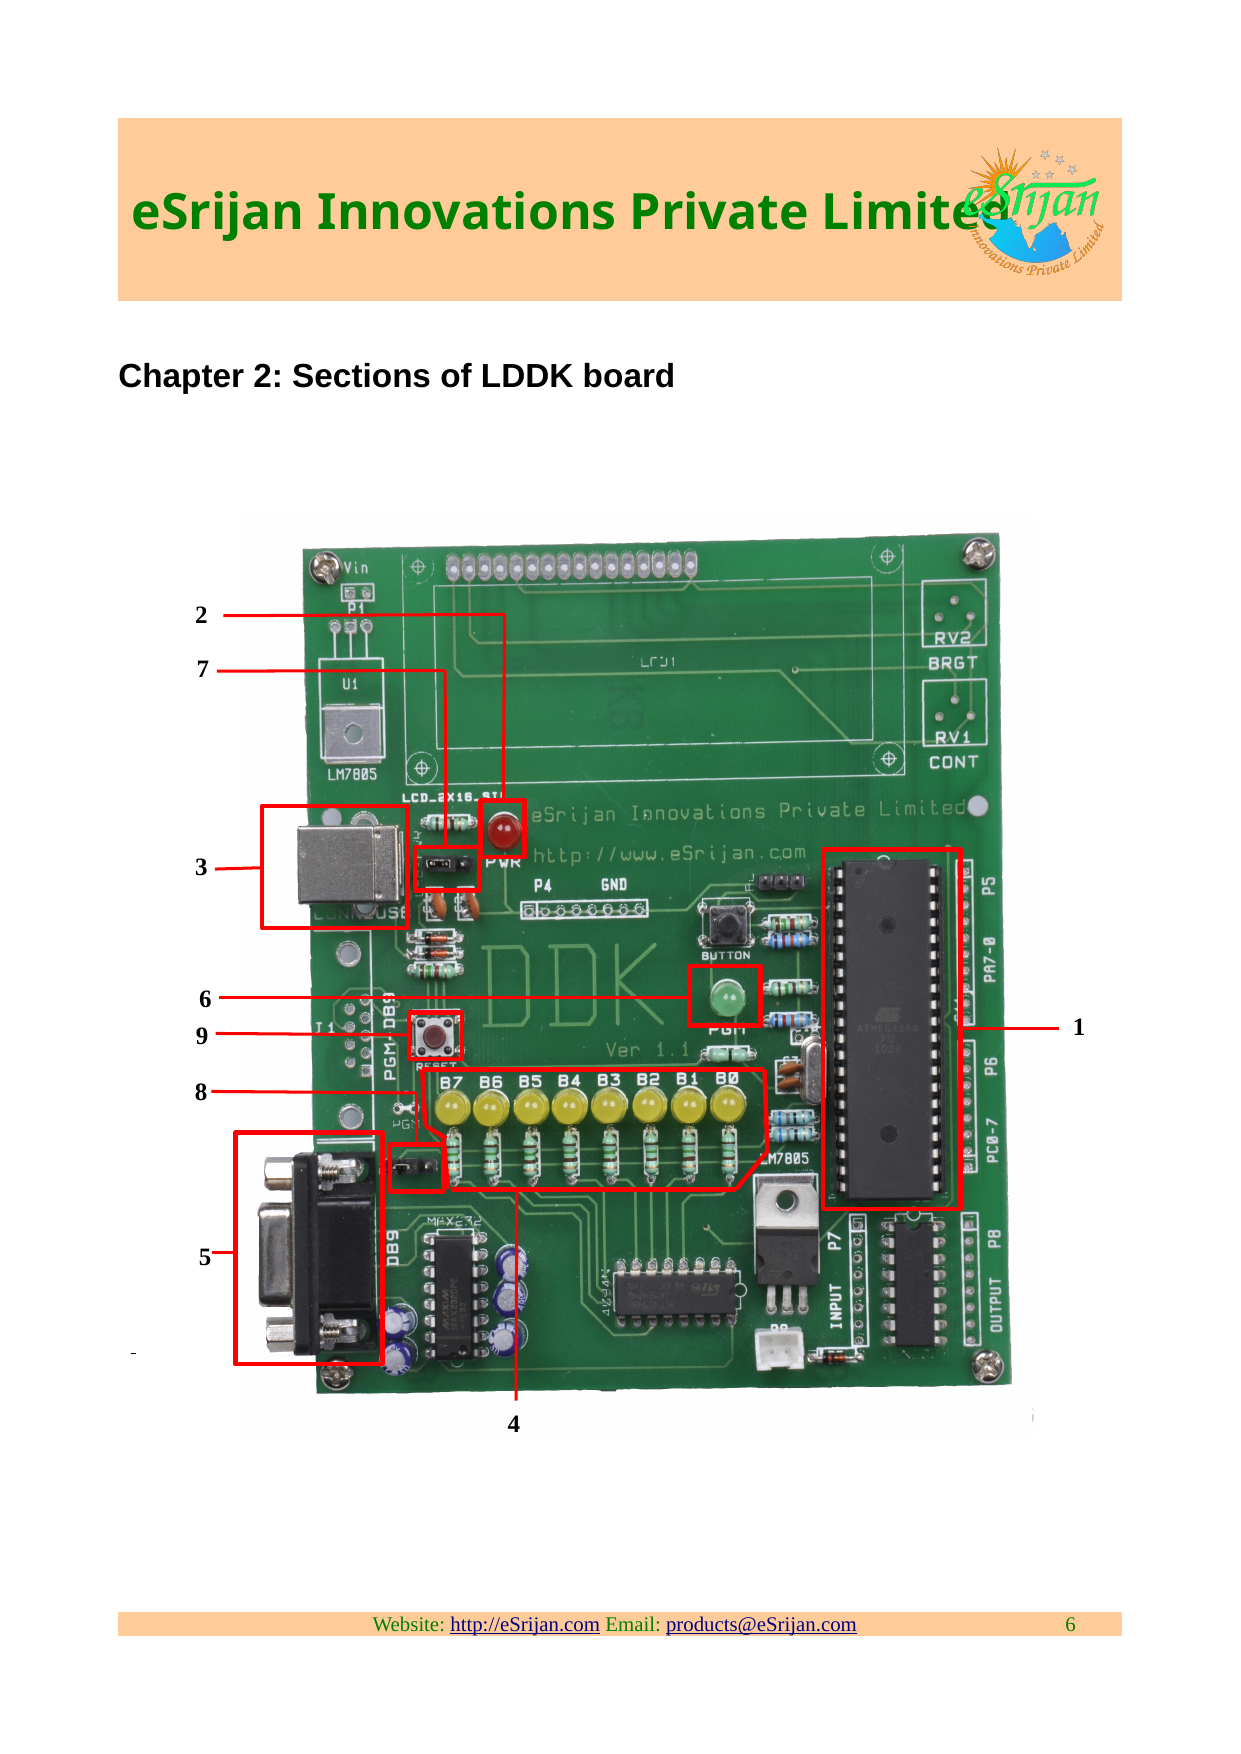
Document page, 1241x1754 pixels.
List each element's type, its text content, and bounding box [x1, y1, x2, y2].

picture [958, 126, 1114, 282]
picture [425, 1072, 765, 1187]
picture [264, 808, 405, 926]
picture [240, 616, 503, 845]
picture [691, 968, 758, 1023]
picture [240, 1135, 380, 1362]
picture [240, 516, 1035, 1435]
picture [392, 1147, 441, 1189]
picture [825, 852, 958, 1207]
picture [411, 1015, 460, 1057]
subtitle Chapter 2: Sections of LDDK board [118, 356, 1122, 394]
picture [417, 849, 477, 888]
picture [483, 803, 522, 855]
